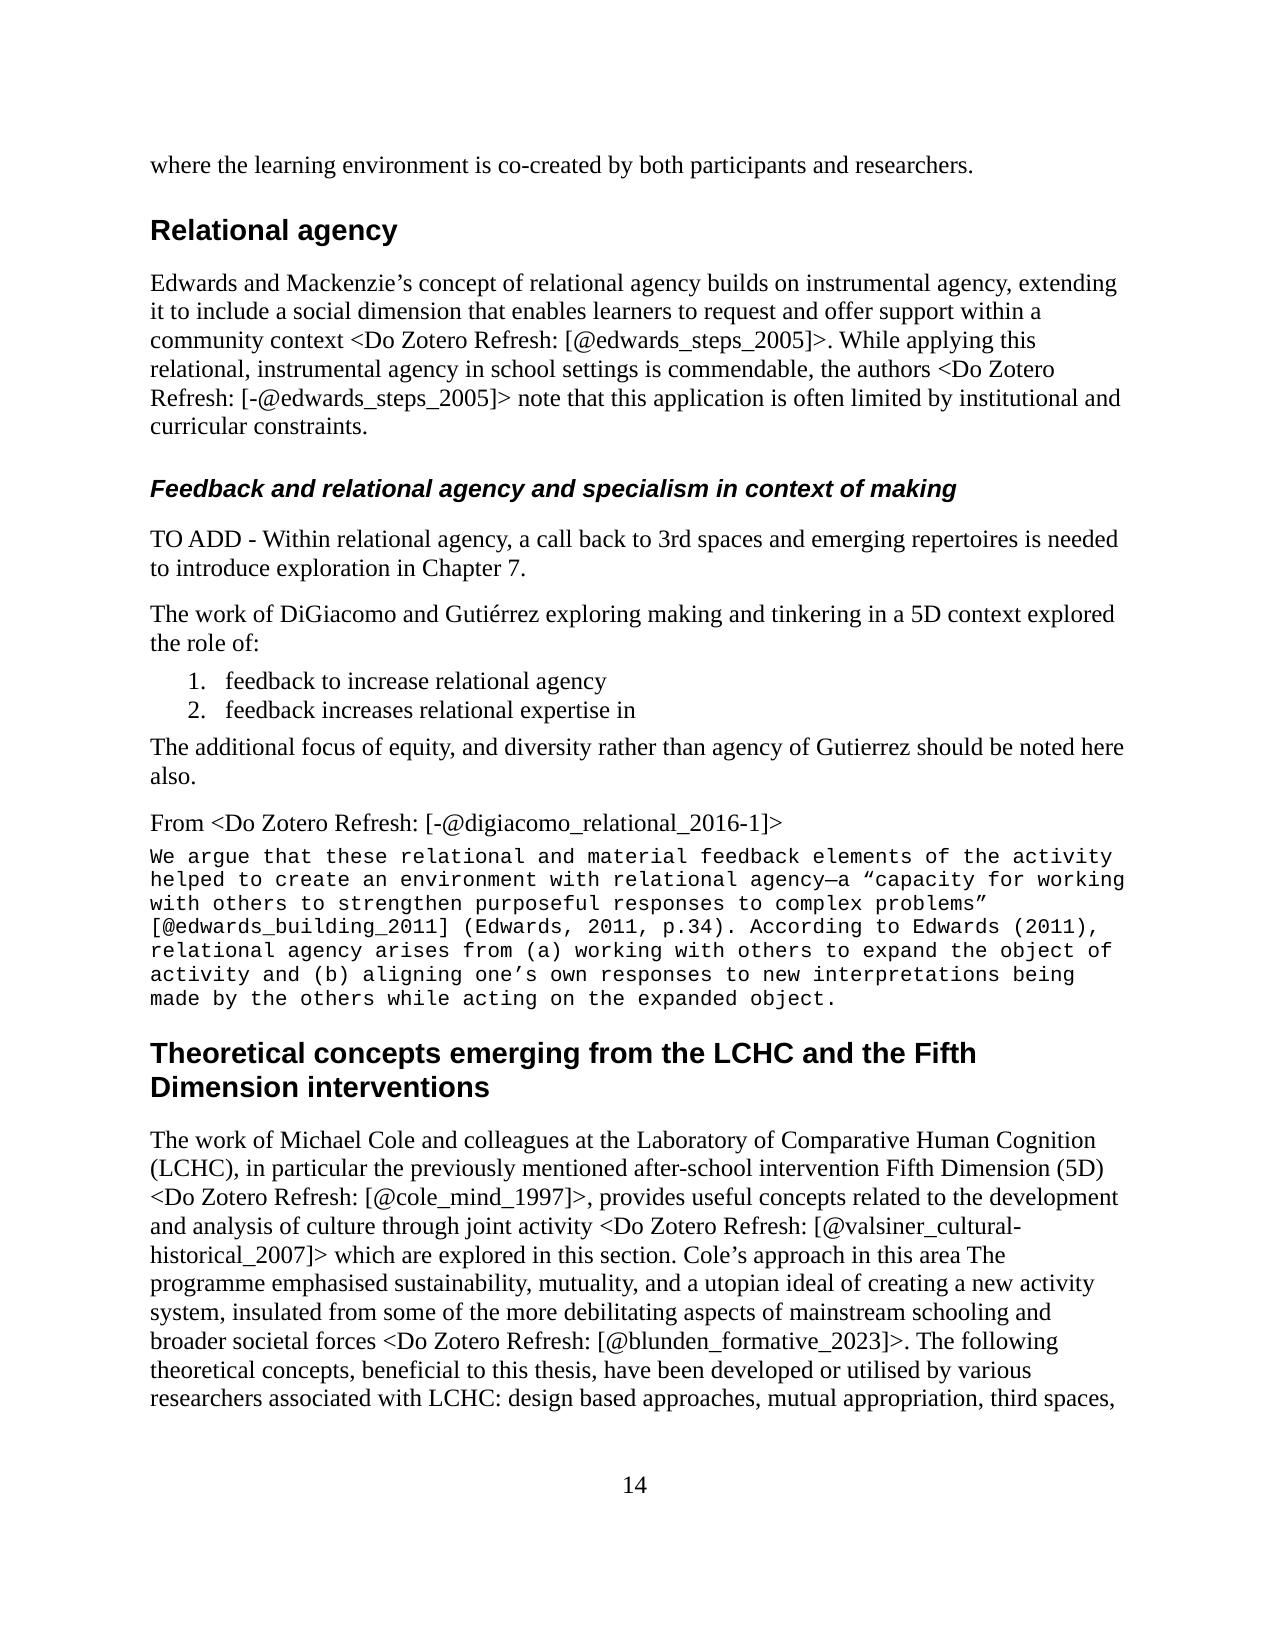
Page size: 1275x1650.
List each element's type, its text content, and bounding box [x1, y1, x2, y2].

list feedback to increase relational agency [187, 666, 1125, 695]
text The work of DiGiacomo and Gutiérrez exploring making and tinkering in a 5D context explored the role of: [150, 599, 1125, 657]
subtitle Theoretical concepts emerging from the LCHC and the Fifth Dimension interventions [150, 1036, 1125, 1103]
text where the learning environment is co-created by both participants and researchers. [150, 150, 1125, 179]
list feedback increases relational expertise in [187, 695, 1125, 723]
text TO ADD - Within relational agency, a call back to 3rd spaces and emerging repertoires is needed to introduce exploration in Chapter 7. [150, 524, 1125, 582]
text We argue that these relational and material feedback elements of the activity helped to create an environment with relational agency—a “capacity for working with others to strengthen purposeful responses to complex problems” [@edwards_building_2011] (Edwards, 2011, p.34). According to Edwards (2011), relational agency arises from (a) working with others to expand the object of activity and (b) aligning one’s own responses to new interpretations being made by the others while acting on the expanded object. [150, 846, 1125, 1011]
subtitle Feedback and relational agency and specialism in context of making [150, 474, 1125, 503]
subtitle Relational agency [150, 213, 1125, 246]
text From <Do Zotero Refresh: [-@digiacomo_relational_2016-1]> [150, 808, 1125, 837]
text Edwards and Mackenzie’s concept of relational agency builds on instrumental agency, extending it to include a social dimension that enables learners to request and offer support within a community context <Do Zotero Refresh: [@edwards_steps_2005]>. While applying this relational, instrumental agency in school settings is commendable, the authors <Do Zotero Refresh: [-@edwards_steps_2005]> note that this application is often limited by institutional and curricular constraints. [150, 268, 1125, 440]
text The work of Michael Cole and colleagues at the Laboratory of Comparative Human Cognition (LCHC), in particular the previously mentioned after-school intervention Fifth Dimension (5D) <Do Zotero Refresh: [@cole_mind_1997]>, provides useful concepts related to the development and analysis of culture through joint activity <Do Zotero Refresh: [@valsiner_cultural-historical_2007]> which are explored in this section. Cole’s approach in this area The programme emphasised sustainability, mutuality, and a utopian ideal of creating a new activity system, insulated from some of the more debilitating aspects of mainstream schooling and broader societal forces <Do Zotero Refresh: [@blunden_formative_2023]>. The following theoretical concepts, beneficial to this thesis, have been developed or utilised by various researchers associated with LCHC: design based approaches, mutual appropriation, third spaces, [150, 1125, 1125, 1412]
text The additional focus of equity, and diversity rather than agency of Gutierrez should be noted here also. [150, 732, 1125, 790]
